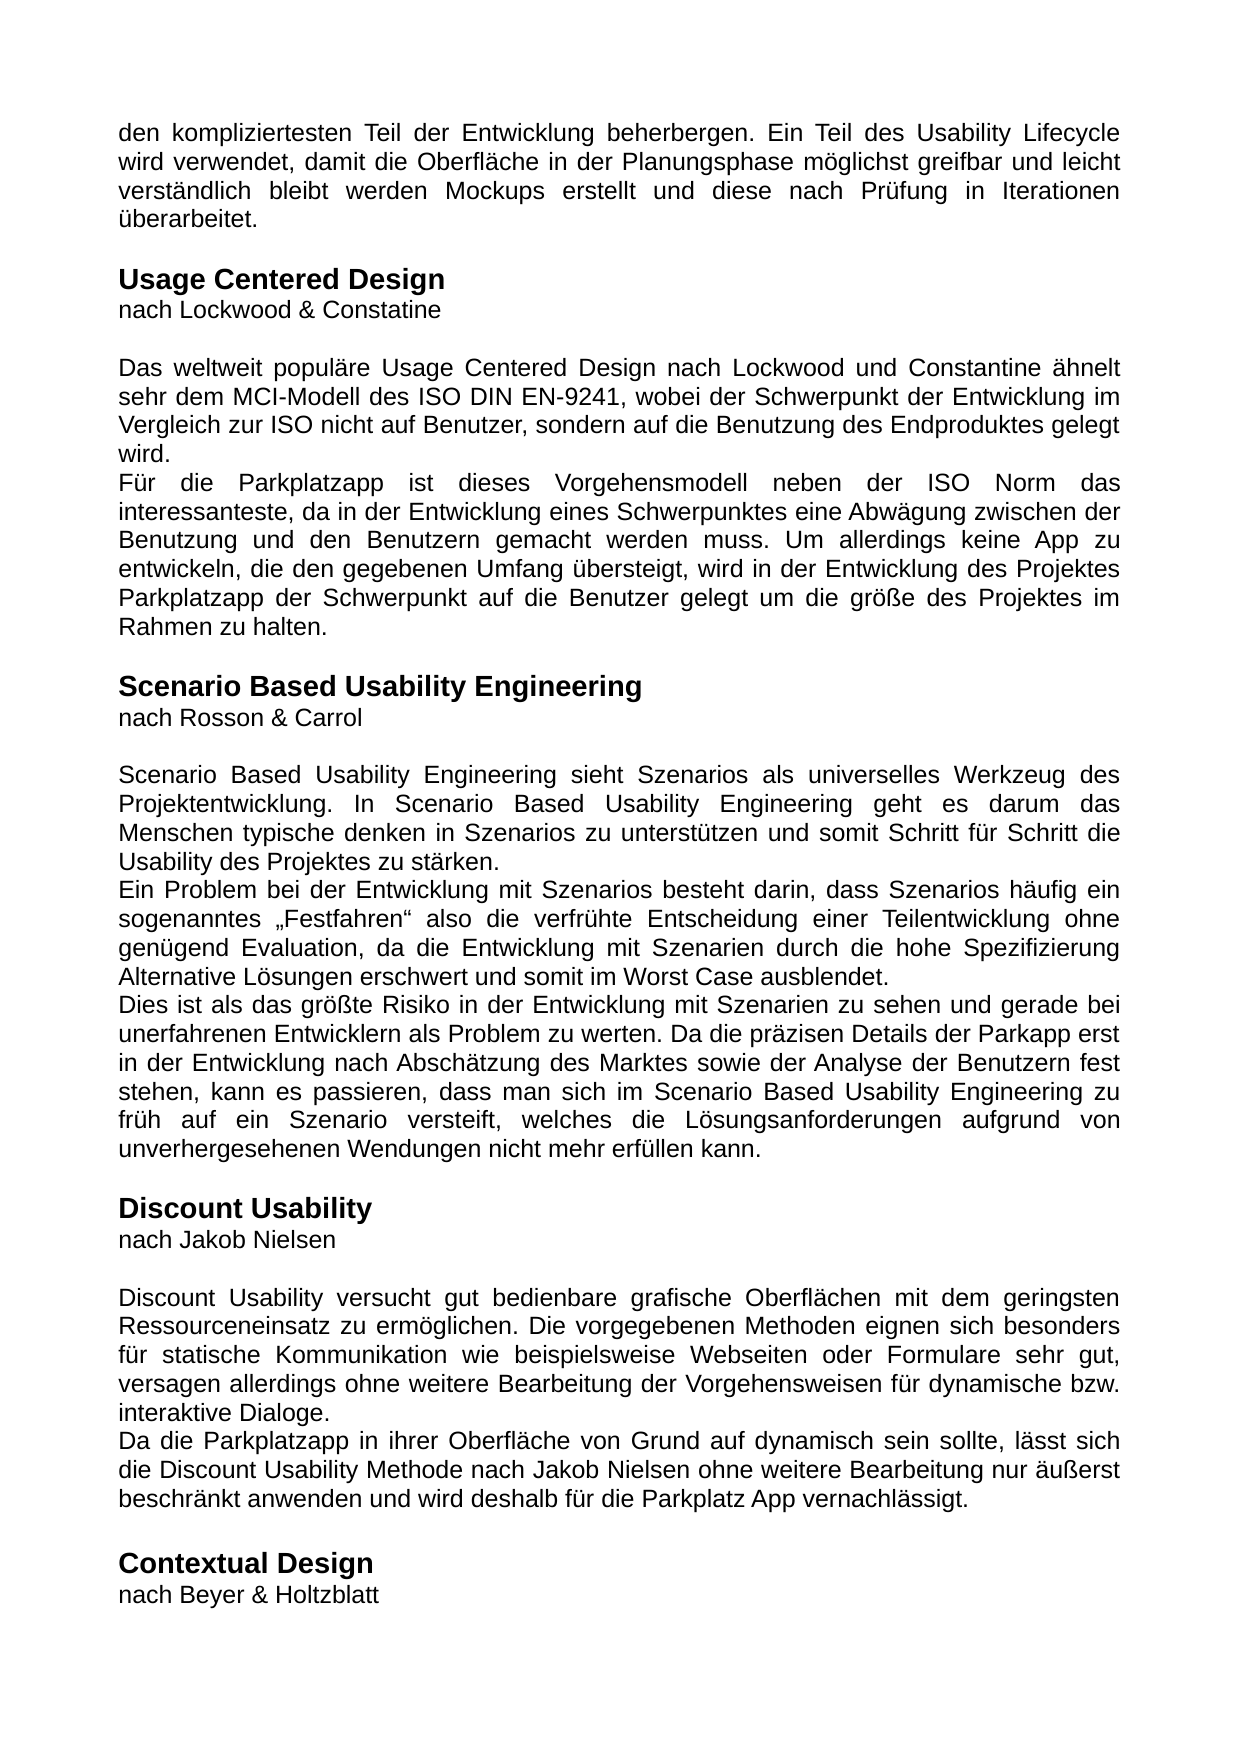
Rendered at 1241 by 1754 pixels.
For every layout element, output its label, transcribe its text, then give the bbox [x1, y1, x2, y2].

text Für die Parkplatzapp ist dieses Vorgehensmodell neben der ISO Norm das interessanteste, da in der Entwicklung eines Schwerpunktes eine Abwägung zwischen der Benutzung und den Benutzern gemacht werden muss. Um allerdings keine App zu entwickeln, die den gegebenen Umfang übersteigt, wird in der Entwicklung des Projektes Parkplatzapp der Schwerpunkt auf die Benutzer gelegt um die größe des Projektes im Rahmen zu halten. [118, 468, 1122, 640]
text Discount Usability versucht gut bedienbare grafische Oberflächen mit dem geringsten Ressourceneinsatz zu ermöglichen. Die vorgegebenen Methoden eignen sich besonders für statische Kommunikation wie beispielsweise Webseiten oder Formulare sehr gut, versagen allerdings ohne weitere Bearbeitung der Vorgehensweisen für dynamische bzw. interaktive Dialoge. [118, 1282, 1122, 1426]
text nach Beyer & Holtzblatt [118, 1579, 1122, 1608]
text Das weltweit populäre Usage Centered Design nach Lockwood und Constantine ähnelt sehr dem MCI-Modell des ISO DIN EN-9241, wobei der Schwerpunkt der Entwicklung im Vergleich zur ISO nicht auf Benutzer, sondern auf die Benutzung des Endproduktes gelegt wird. [118, 353, 1122, 468]
text Ein Problem bei der Entwicklung mit Szenarios besteht darin, dass Szenarios häufig ein sogenanntes „Festfahren“ also die verfrühte Entscheidung einer Teilentwicklung ohne genügend Evaluation, da die Entwicklung mit Szenarien durch die hohe Spezifizierung Alternative Lösungen erschwert und somit im Worst Case ausblendet. [118, 875, 1122, 990]
text Da die Parkplatzapp in ihrer Oberfläche von Grund auf dynamisch sein sollte, lässt sich die Discount Usability Methode nach Jakob Nielsen ohne weitere Bearbeitung nur äußerst beschränkt anwenden und wird deshalb für die Parkplatz App vernachlässigt. [118, 1426, 1122, 1512]
text den kompliziertesten Teil der Entwicklung beherbergen. Ein Teil des Usability Lifecycle wird verwendet, damit die Oberfläche in der Planungsphase möglichst greifbar und leicht verständlich bleibt werden Mockups erstellt und diese nach Prüfung in Iterationen überarbeitet. [118, 118, 1122, 233]
text Usage Centered Design [118, 262, 1122, 295]
text nach Rosson & Carrol [118, 703, 1122, 731]
text Scenario Based Usability Engineering sieht Szenarios als universelles Werkzeug des Projektentwicklung. In Scenario Based Usability Engineering geht es darum das Menschen typische denken in Szenarios zu unterstützen und somit Schritt für Schritt die Usability des Projektes zu stärken. [118, 760, 1122, 875]
text nach Lockwood & Constatine [118, 295, 1122, 324]
text Discount Usability [118, 1191, 1122, 1225]
text Scenario Based Usability Engineering [118, 669, 1122, 703]
text Dies ist als das größte Risiko in der Entwicklung mit Szenarien zu sehen und gerade bei unerfahrenen Entwicklern als Problem zu werten. Da die präzisen Details der Parkapp erst in der Entwicklung nach Abschätzung des Marktes sowie der Analyse der Benutzern fest stehen, kann es passieren, dass man sich im Scenario Based Usability Engineering zu früh auf ein Szenario versteift, welches die Lösungsanforderungen aufgrund von unverhergesehenen Wendungen nicht mehr erfüllen kann. [118, 990, 1122, 1163]
text Contextual Design [118, 1546, 1122, 1579]
text nach Jakob Nielsen [118, 1225, 1122, 1254]
